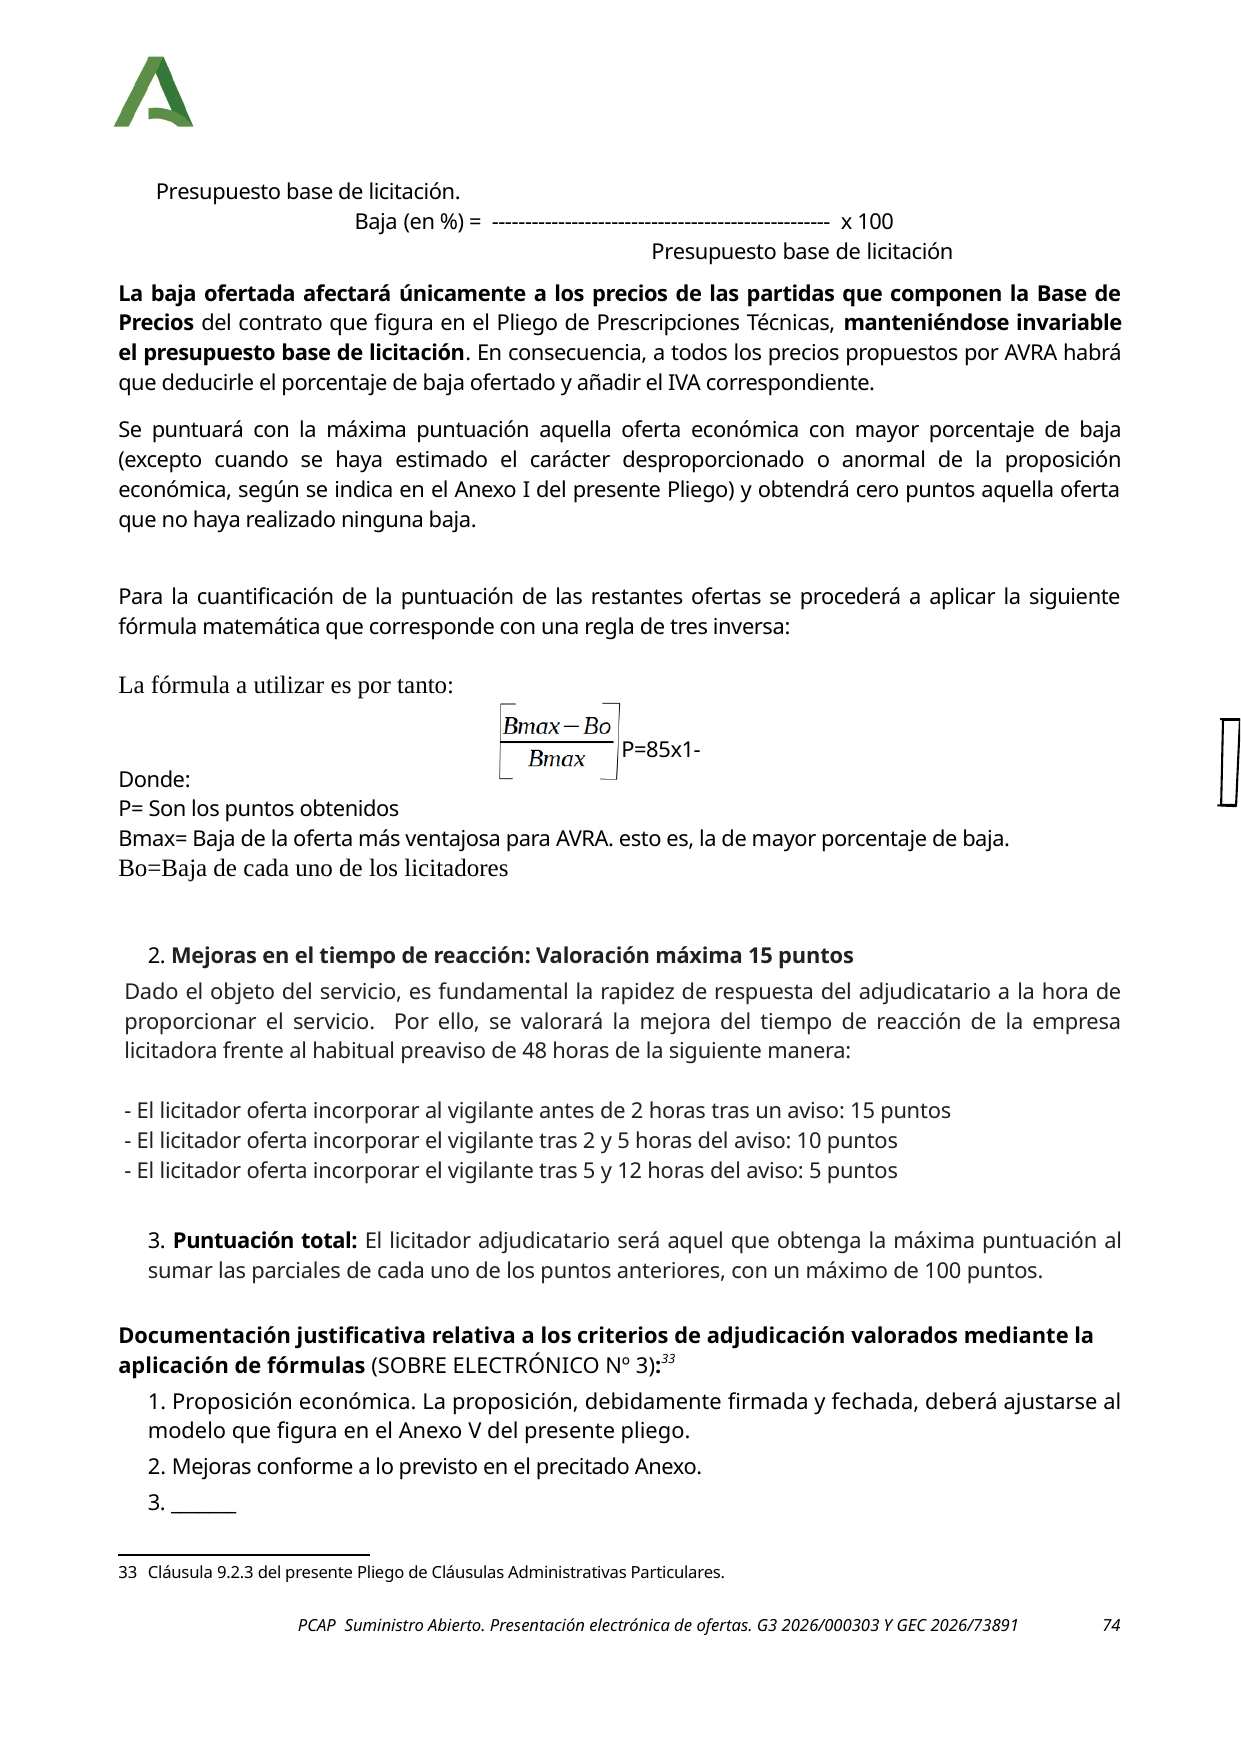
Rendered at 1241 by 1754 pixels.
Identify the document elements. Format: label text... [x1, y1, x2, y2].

text Presupuesto base de licitación. [156, 176, 1122, 206]
text Bmax= Baja de la oferta más ventajosa para AVRA. esto es, la de mayor porcentaje de baja. [118, 823, 1122, 853]
text Para la cuantificación de la puntuación de las restantes ofertas se procederá a aplicar la siguiente fórmula matemática que corresponde con una regla de tres inversa: [118, 581, 1122, 641]
text 2. Mejoras en el tiempo de reacción: Valoración máxima 15 puntos [148, 940, 1122, 970]
text P= Son los puntos obtenidos [118, 793, 1122, 823]
text La fórmula a utilizar es por tanto: [118, 670, 1122, 699]
picture [109, 52, 198, 131]
text Bo=Baja de cada uno de los licitadores [118, 853, 1122, 882]
text - El licitador oferta incorporar al vigilante antes de 2 horas tras un aviso: 15 puntos [124, 1095, 1122, 1125]
text - El licitador oferta incorporar el vigilante tras 5 y 12 horas del aviso: 5 puntos [124, 1155, 1122, 1184]
text Documentación justificativa relativa a los criterios de adjudicación valorados mediante la aplicación de fórmulas (SOBRE ELECTRÓNICO Nº 3): [118, 1320, 1122, 1380]
text Se puntuará con la máxima puntuación aquella oferta económica con mayor porcentaje de baja (excepto cuando se haya estimado el carácter desproporcionado o anormal de la proposición económica, según se indica en el Anexo I del presente Pliego) y obtendrá cero puntos aquella oferta que no haya realizado ninguna baja. [118, 414, 1122, 533]
text 2. Mejoras conforme a lo previsto en el precitado Anexo. [148, 1451, 1122, 1481]
text Cláusula 9.2.3 del presente Pliego de Cláusulas Administrativas Particulares. [118, 1561, 1122, 1584]
text 3. _______ [148, 1487, 1122, 1517]
text Dado el objeto del servicio, es fundamental la rapidez de respuesta del adjudicatario a la hora de proporcionar el servicio. Por ello, se valorará la mejora del tiempo de reacción de la empresa licitadora frente al habitual preaviso de 48 horas de la siguiente manera: [124, 976, 1122, 1065]
text [118, 734, 499, 764]
text Presupuesto base de licitación [118, 236, 1122, 266]
text - El licitador oferta incorporar el vigilante tras 2 y 5 horas del aviso: 10 puntos [124, 1125, 1122, 1155]
text 3. Puntuación total: El licitador adjudicatario será aquel que obtenga la máxima puntuación al sumar las parciales de cada uno de los puntos anteriores, con un máximo de 100 puntos. [148, 1225, 1122, 1284]
text Baja (en %) = --------------------------------------------------- x 100 [354, 206, 1122, 236]
picture [499, 693, 622, 784]
text 1. Proposición económica. La proposición, debidamente firmada y fechada, deberá ajustarse al modelo que figura en el Anexo V del presente pliego. [148, 1386, 1122, 1445]
text Donde: [118, 764, 1122, 793]
text La baja ofertada afectará únicamente a los precios de las partidas que componen la Base de Precios del contrato que figura en el Pliego de Prescripciones Técnicas, manteniéndose invariable el presupuesto base de licitación. En consecuencia, a todos los precios propuestos por AVRA habrá que deducirle el porcentaje de baja ofertado y añadir el IVA correspondiente. [118, 277, 1122, 397]
text P=85x1- [622, 734, 1122, 764]
